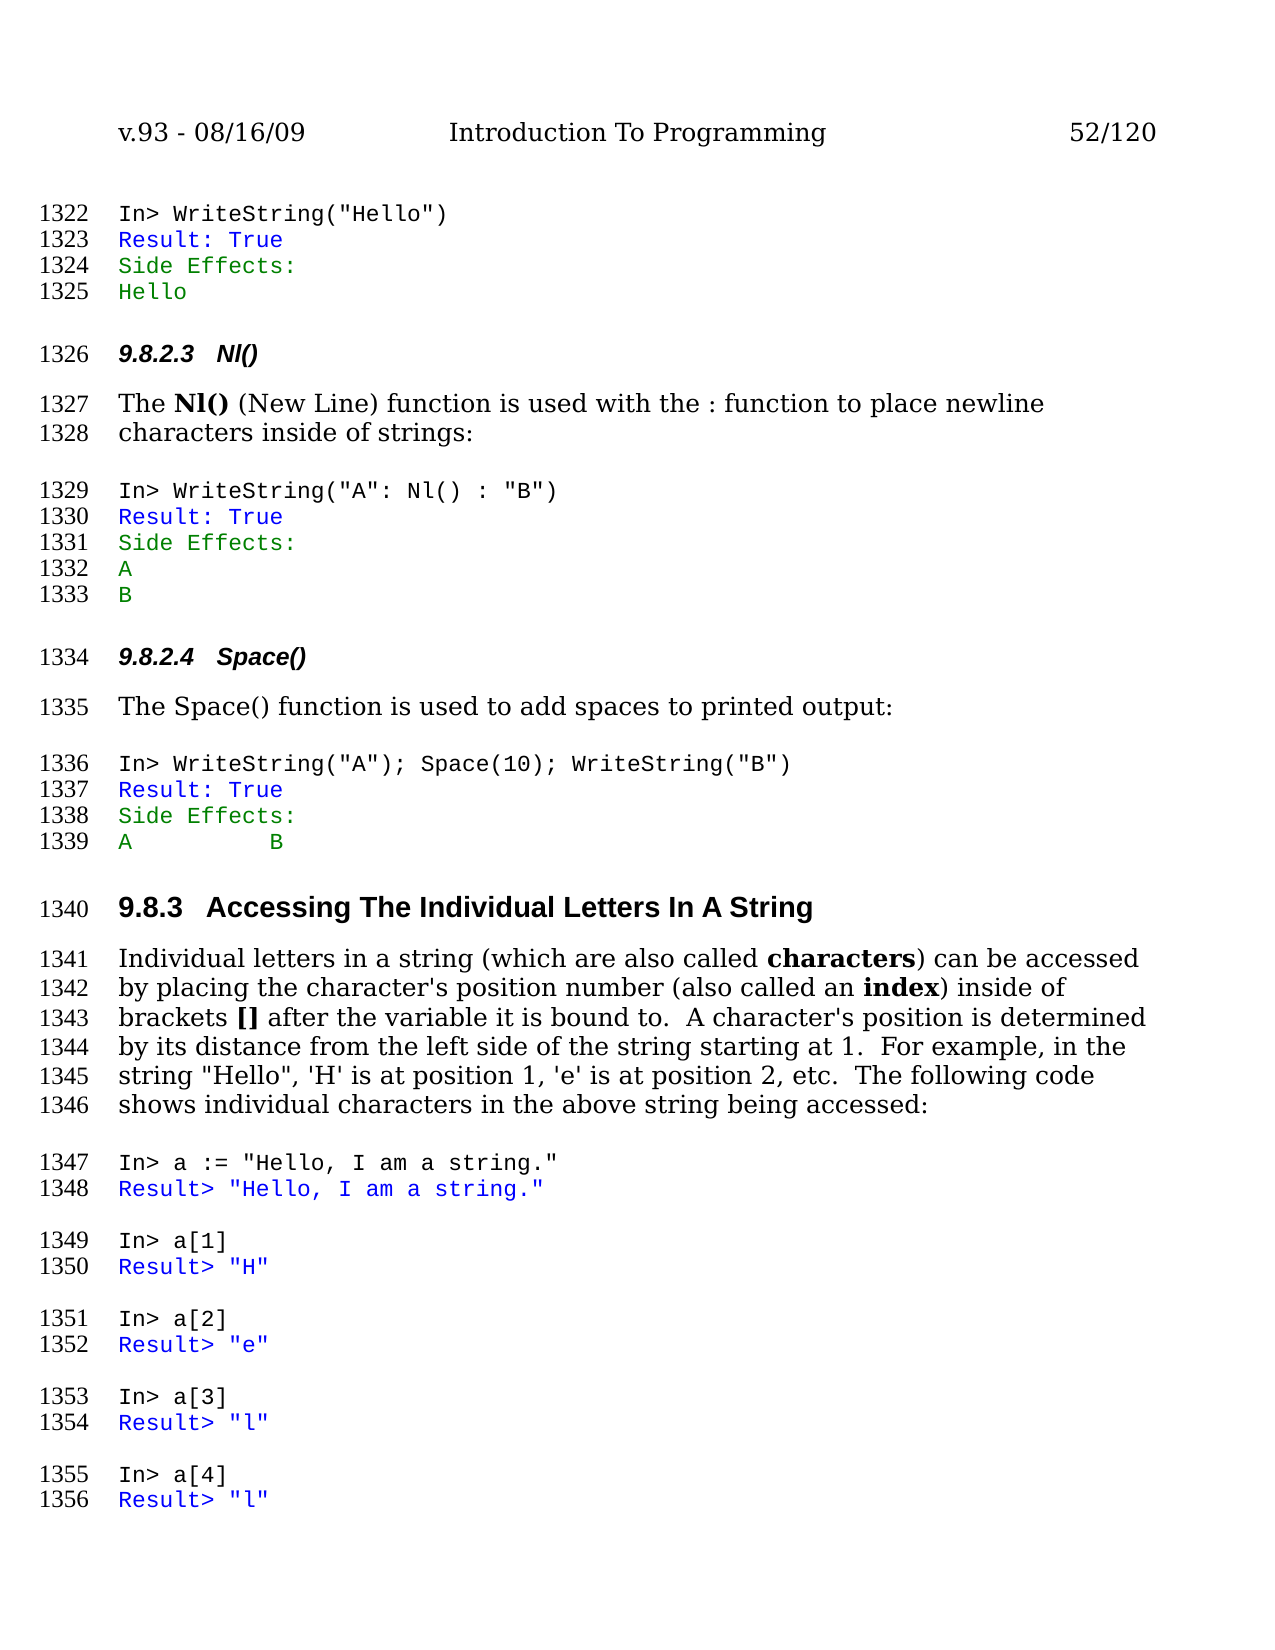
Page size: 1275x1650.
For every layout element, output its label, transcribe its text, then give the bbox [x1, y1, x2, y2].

text Result> "H" [118, 1255, 1157, 1281]
text Side Effects: [118, 531, 1157, 557]
text Result: True [118, 779, 1157, 805]
text Result> "Hello, I am a string." [118, 1178, 1157, 1203]
text In> a[4] [118, 1463, 1157, 1489]
text B [118, 583, 1157, 609]
text Individual letters in a string (which are also called characters) can be accessed by placing the character's position number (also called an index) inside of brackets [] after the variable it is bound to. A character's position is determined by its distance from the left side of the string starting at 1. For example, in the string "Hello", 'H' is at position 1, 'e' is at position 2, etc. The following code shows individual characters in the above string being accessed: [118, 944, 1157, 1120]
text A B [118, 831, 1157, 857]
text Result> "l" [118, 1489, 1157, 1515]
text In> WriteString("A"); Space(10); WriteString("B") [118, 753, 1157, 779]
text In> a := "Hello, I am a string." [118, 1152, 1157, 1178]
text The Nl() (New Line) function is used with the : function to place newline characters inside of strings: [118, 389, 1157, 447]
text Side Effects: [118, 254, 1157, 281]
text Result: True [118, 229, 1157, 254]
text In> WriteString("A": Nl() : "B") [118, 479, 1157, 505]
text In> a[1] [118, 1229, 1157, 1255]
text Result> "e" [118, 1333, 1157, 1359]
text The Space() function is used to add spaces to printed output: [118, 692, 1157, 721]
text Result> "l" [118, 1411, 1157, 1437]
text A [118, 557, 1157, 583]
subtitle Space() [118, 642, 1157, 671]
subtitle Accessing The Individual Letters In A String [118, 889, 1157, 923]
text Side Effects: [118, 805, 1157, 831]
text In> a[3] [118, 1385, 1157, 1411]
text Hello [118, 281, 1157, 306]
subtitle Nl() [118, 339, 1157, 368]
text In> a[2] [118, 1307, 1157, 1333]
text Result: True [118, 505, 1157, 531]
text In> WriteString("Hello") [118, 203, 1157, 229]
